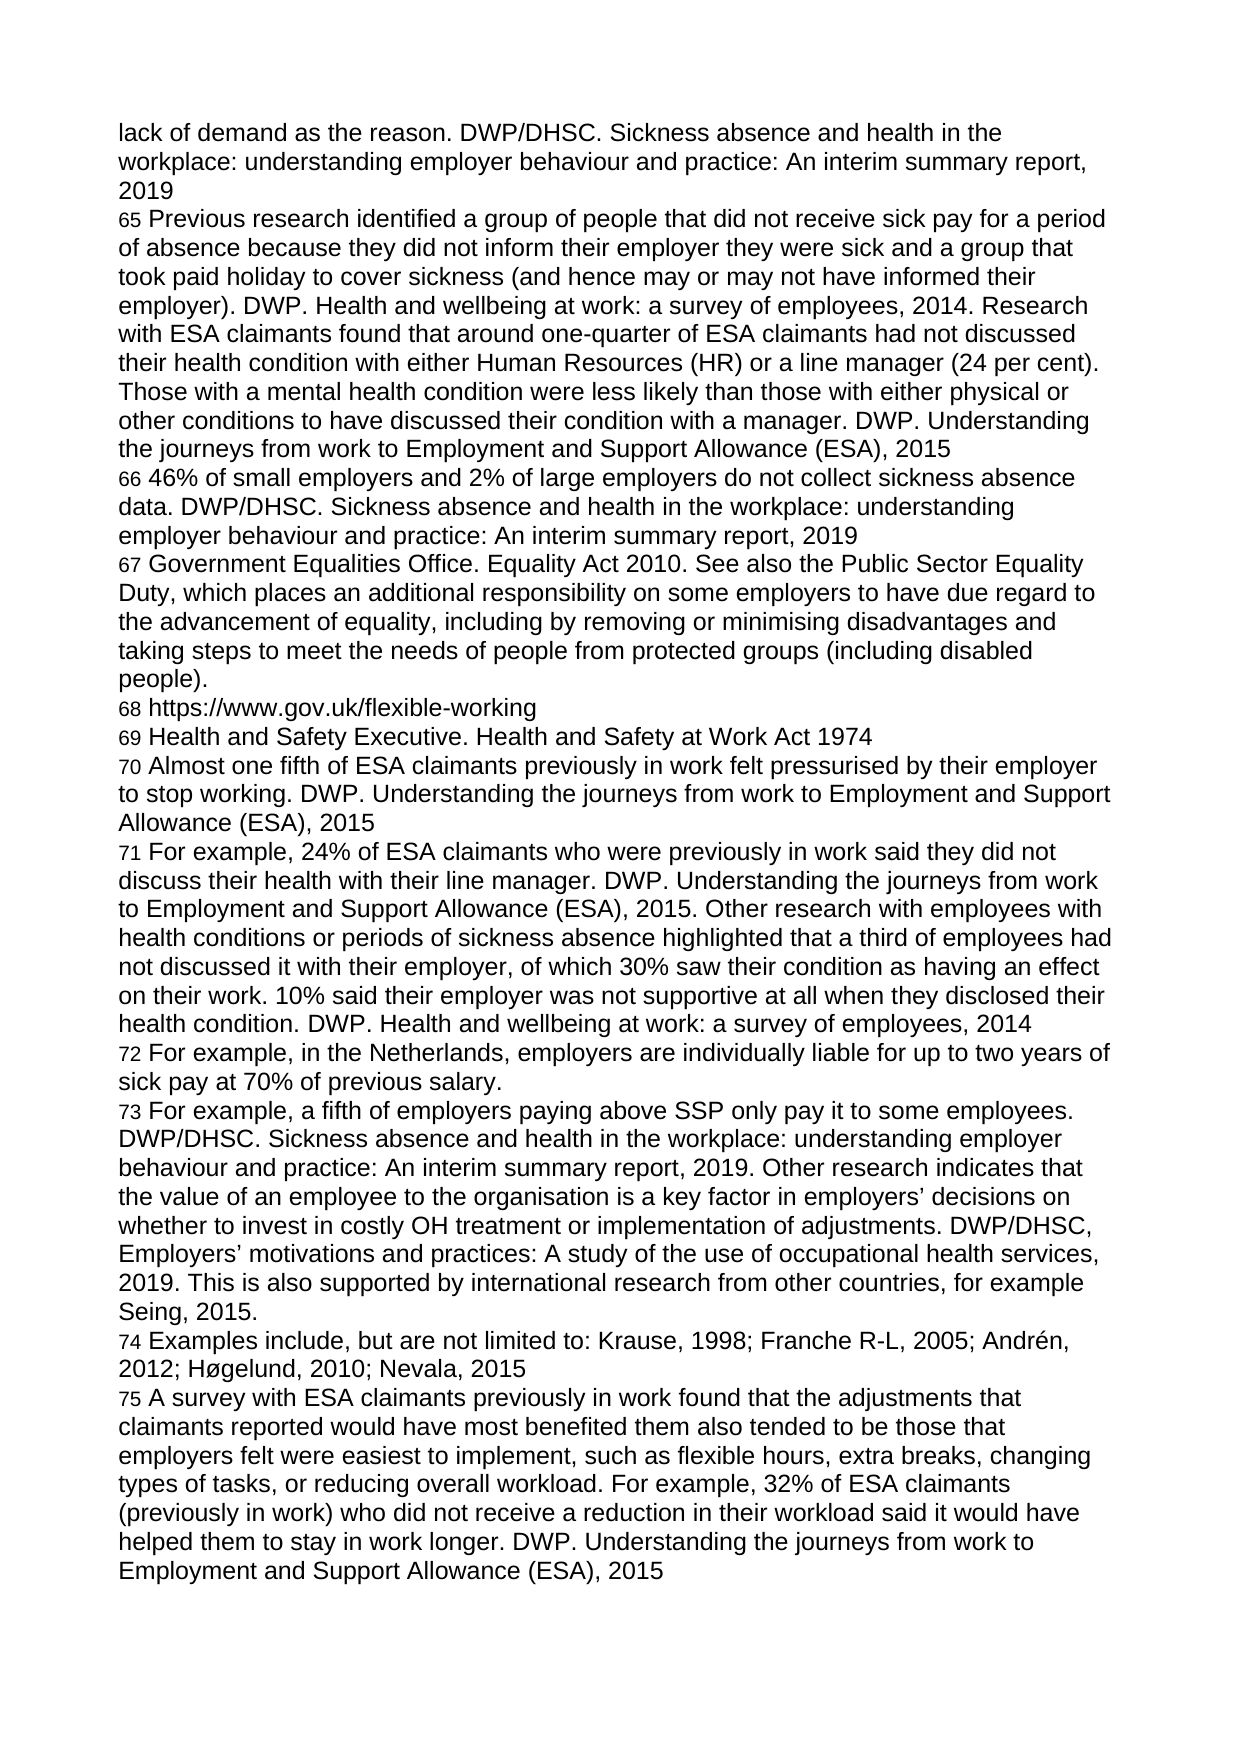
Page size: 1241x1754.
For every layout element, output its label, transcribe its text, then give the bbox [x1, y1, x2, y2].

list https://www.gov.uk/flexible-working [118, 693, 1122, 722]
list Government Equalities Office. Equality Act 2010. See also the Public Sector Equality Duty, which places an additional responsibility on some employers to have due regard to the advancement of equality, including by removing or minimising disadvantages and taking steps to meet the needs of people from protected groups (including disabled people). [118, 549, 1122, 693]
list For example, in the Netherlands, employers are individually liable for up to two years of sick pay at 70% of previous salary. [118, 1038, 1122, 1096]
list Almost one fifth of ESA claimants previously in work felt pressurised by their employer to stop working. DWP. Understanding the journeys from work to Employment and Support Allowance (ESA), 2015 [118, 751, 1122, 837]
list A survey with ESA claimants previously in work found that the adjustments that claimants reported would have most benefited them also tended to be those that employers felt were easiest to implement, such as flexible hours, extra breaks, changing types of tasks, or reducing overall workload. For example, 32% of ESA claimants (previously in work) who did not receive a reduction in their workload said it would have helped them to stay in work longer. DWP. Understanding the journeys from work to Employment and Support Allowance (ESA), 2015 [118, 1383, 1122, 1584]
text 46% of small employers and 2% of large employers do not collect sickness absence data. DWP/DHSC. Sickness absence and health in the workplace: understanding employer behaviour and practice: An interim summary report, 2019 [118, 463, 1122, 549]
list For example, 24% of ESA claimants who were previously in work said they did not discuss their health with their line manager. DWP. Understanding the journeys from work to Employment and Support Allowance (ESA), 2015. Other research with employees with health conditions or periods of sickness absence highlighted that a third of employees had not discussed it with their employer, of which 30% saw their condition as having an effect on their work. 10% said their employer was not supportive at all when they disclosed their health condition. DWP. Health and wellbeing at work: a survey of employees, 2014 [118, 837, 1122, 1038]
list Health and Safety Executive. Health and Safety at Work Act 1974 [118, 722, 1122, 751]
text lack of demand as the reason. DWP/DHSC. Sickness absence and health in the workplace: understanding employer behaviour and practice: An interim summary report, 2019 [118, 118, 1122, 204]
text Previous research identified a group of people that did not receive sick pay for a period of absence because they did not inform their employer they were sick and a group that took paid holiday to cover sickness (and hence may or may not have informed their employer). DWP. Health and wellbeing at work: a survey of employees, 2014. Research with ESA claimants found that around one-quarter of ESA claimants had not discussed their health condition with either Human Resources (HR) or a line manager (24 per cent). Those with a mental health condition were less likely than those with either physical or other conditions to have discussed their condition with a manager. DWP. Understanding the journeys from work to Employment and Support Allowance (ESA), 2015 [118, 204, 1122, 463]
list For example, a fifth of employers paying above SSP only pay it to some employees. DWP/DHSC. Sickness absence and health in the workplace: understanding employer behaviour and practice: An interim summary report, 2019. Other research indicates that the value of an employee to the organisation is a key factor in employers’ decisions on whether to invest in costly OH treatment or implementation of adjustments. DWP/DHSC, Employers’ motivations and practices: A study of the use of occupational health services, 2019. This is also supported by international research from other countries, for example Seing, 2015. [118, 1096, 1122, 1326]
list Examples include, but are not limited to: Krause, 1998; Franche R-L, 2005; Andrén, 2012; Høgelund, 2010; Nevala, 2015 [118, 1326, 1122, 1383]
